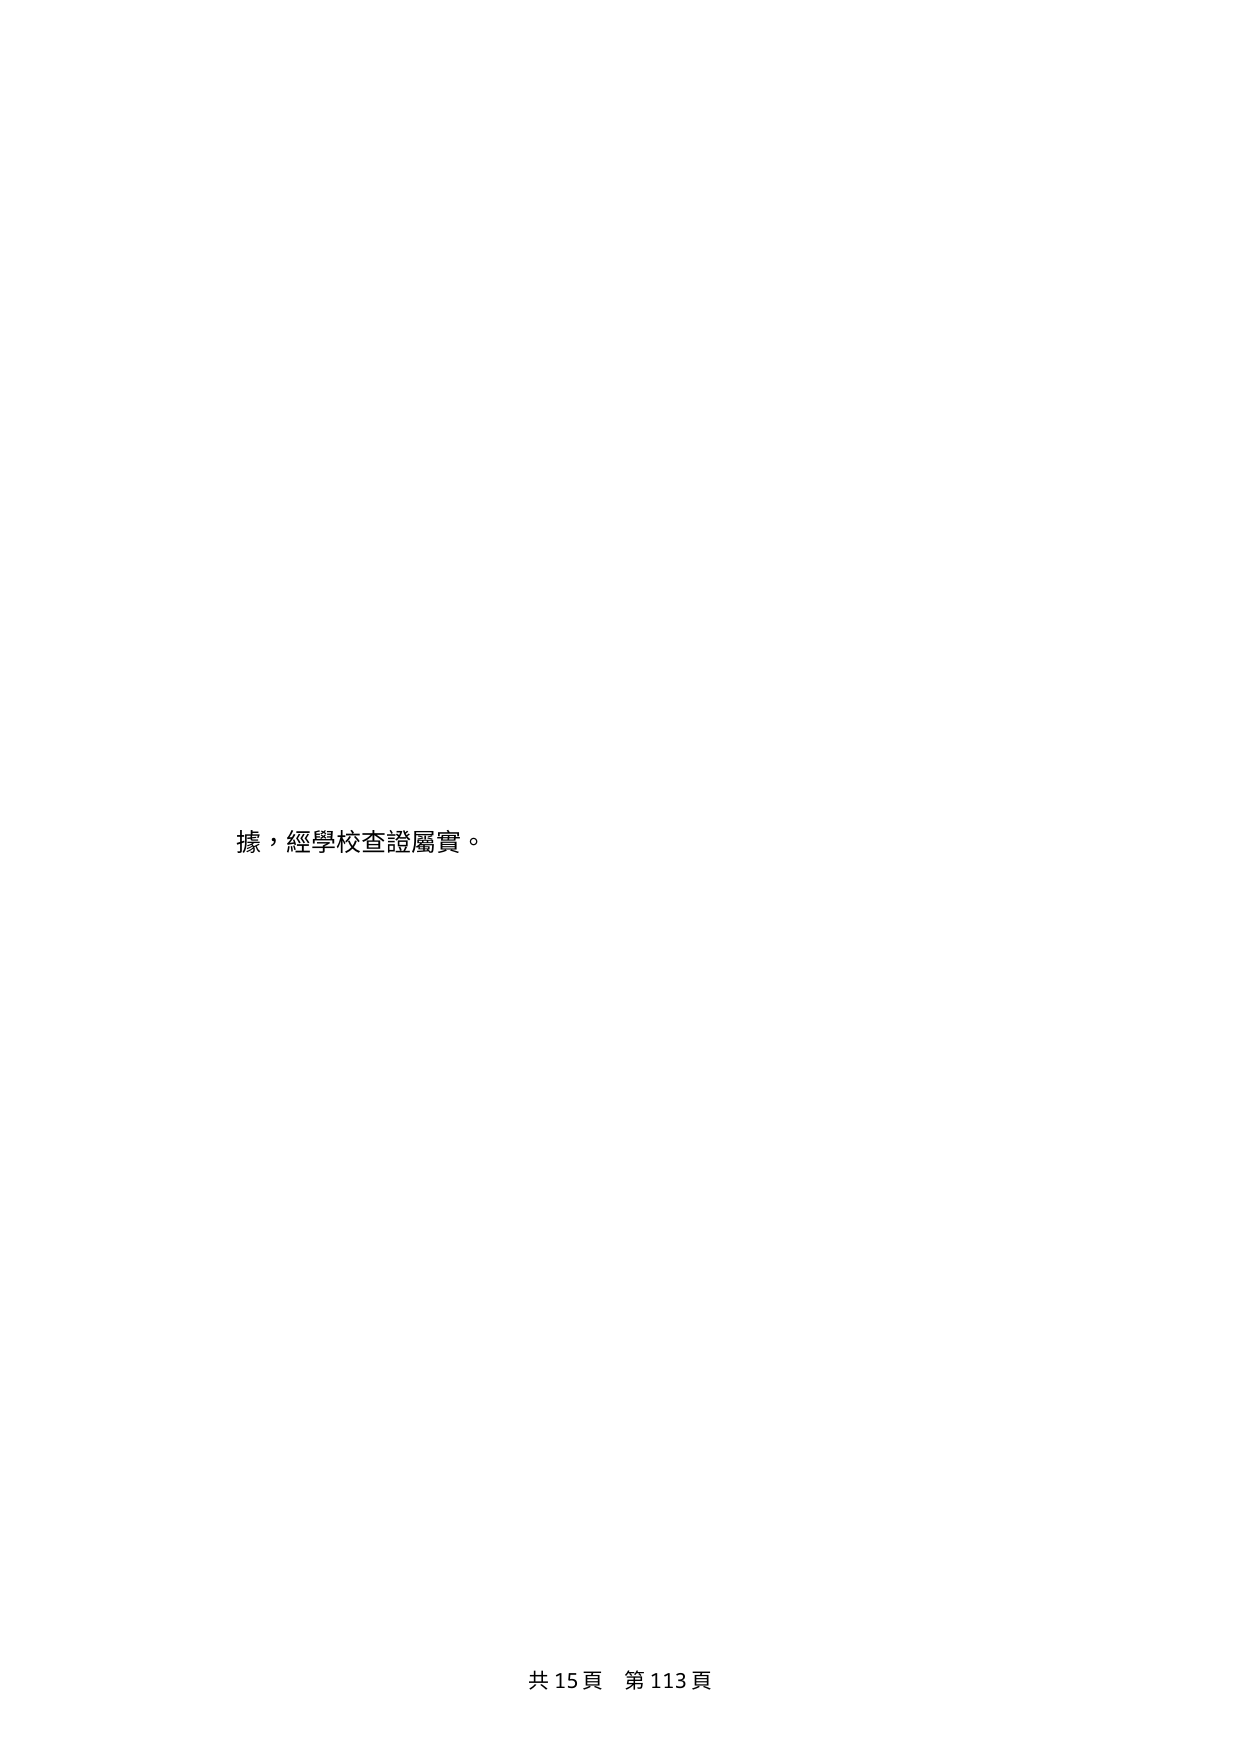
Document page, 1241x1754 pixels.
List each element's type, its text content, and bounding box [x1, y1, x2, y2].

text 據，經學校查證屬實。 [192, 799, 1122, 862]
